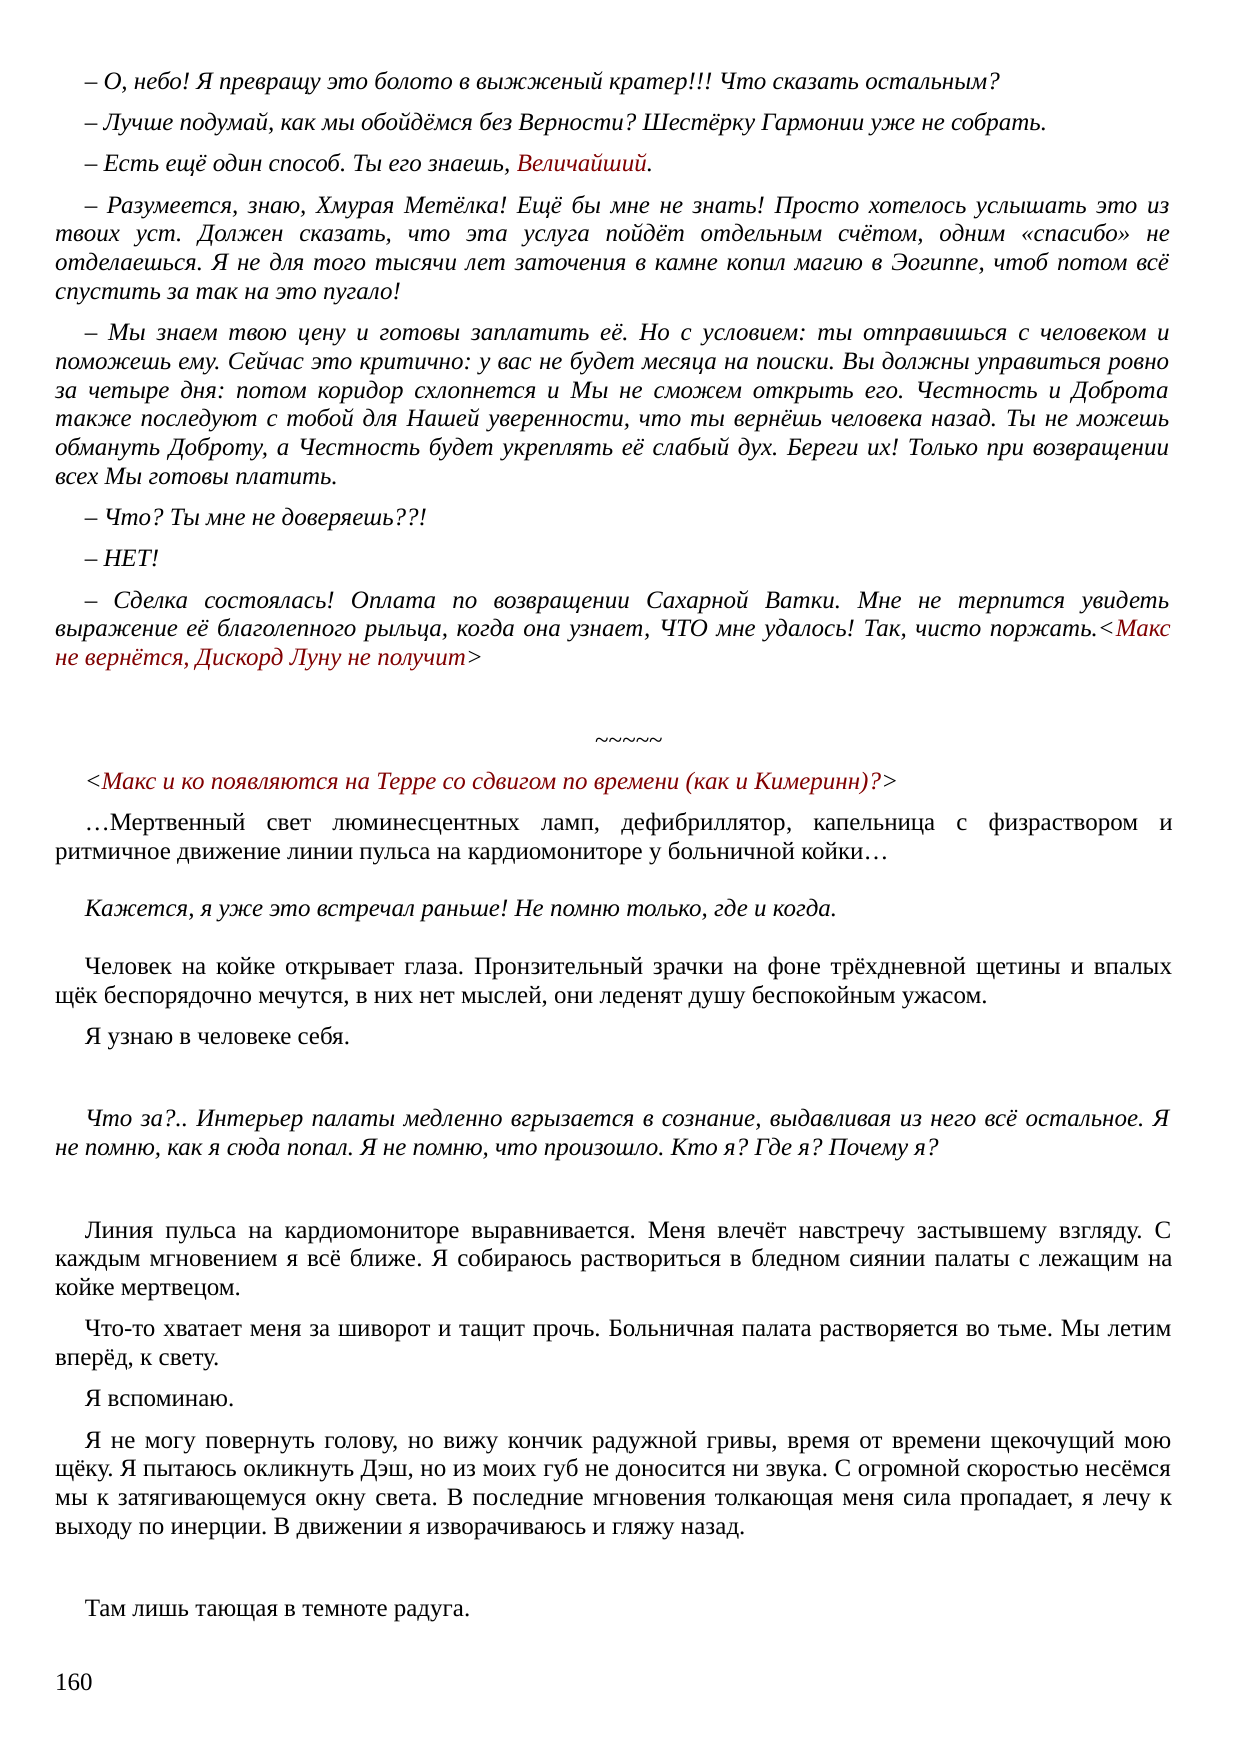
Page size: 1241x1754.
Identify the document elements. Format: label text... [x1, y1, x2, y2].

text – Лучше подумай, как мы обойдёмся без Верности? Шестёрку Гармонии уже не собрать. [55, 107, 1173, 136]
text ~~~~~ [55, 725, 1173, 753]
text Я вспоминаю. [55, 1383, 1173, 1412]
text – Есть ещё один способ. Ты его знаешь, Величайший. [55, 148, 1173, 177]
text Что за?.. Интерьер палаты медленно вгрызается в сознание, выдавливая из него всё остальное. Я не помню, как я сюда попал. Я не помню, что произошло. Кто я? Где я? Почему я? [55, 1103, 1173, 1161]
text Что-то хватает меня за шиворот и тащит прочь. Больничная палата растворяется во тьме. Мы летим вперёд, к свету. [55, 1313, 1173, 1371]
text Линия пульса на кардиомониторе выравнивается. Меня влечёт навстречу застывшему взгляду. С каждым мгновением я всё ближе. Я собираюсь раствориться в бледном сиянии палаты с лежащим на койке мертвецом. [55, 1215, 1173, 1301]
text Я не могу повернуть голову, но вижу кончик радужной гривы, время от времени щекочущий мою щёку. Я пытаюсь окликнуть Дэш, но из моих губ не доносится ни звука. С огромной скоростью несёмся мы к затягивающемуся окну света. В последние мгновения толкающая меня сила пропадает, я лечу к выходу по инерции. В движении я изворачиваюсь и гляжу назад. [55, 1425, 1173, 1540]
text – НЕТ! [55, 543, 1173, 572]
text – Мы знаем твою цену и готовы заплатить её. Но с условием: ты отправишься с человеком и поможешь ему. Сейчас это критично: у вас не будет месяца на поиски. Вы должны управиться ровно за четыре дня: потом коридор схлопнется и Мы не сможем открыть его. Честность и Доброта также последуют с тобой для Нашей уверенности, что ты вернёшь человека назад. Ты не можешь обмануть Доброту, а Честность будет укреплять её слабый дух. Береги их! Только при возвращении всех Мы готовы платить. [55, 317, 1173, 490]
text – Разумеется, знаю, Хмурая Метёлка! Ещё бы мне не знать! Просто хотелось услышать это из твоих уст. Должен сказать, что эта услуга пойдёт отдельным счётом, одним «спасибо» не отделаешься. Я не для того тысячи лет заточения в камне копил магию в Эогиппе, чтоб потом всё спустить за так на это пугало! [55, 190, 1173, 305]
text <Макс и ко появляются на Терре со сдвигом по времени (как и Кимеринн)?> [55, 766, 1173, 795]
text – Сделка состоялась! Оплата по возвращении Сахарной Ватки. Мне не терпится увидеть выражение её благолепного рыльца, когда она узнает, ЧТО мне удалось! Так, чисто поржать.<Макс не вернётся, Дискорд Луну не получит> [55, 585, 1173, 671]
text Человек на койке открывает глаза. Пронзительный зрачки на фоне трёхдневной щетины и впалых щёк беспорядочно мечутся, в них нет мыслей, они леденят душу беспокойным ужасом. [55, 951, 1173, 1008]
text …Мертвенный свет люминесцентных ламп, дефибриллятор, капельница с физраствором и ритмичное движение линии пульса на кардиомониторе у больничной койки… [55, 807, 1173, 865]
text Кажется, я уже это встречал раньше! Не помню только, где и когда. [55, 893, 1173, 922]
text Я узнаю в человеке себя. [55, 1021, 1173, 1050]
text – О, небо! Я превращу это болото в выжженый кратер!!! Что сказать остальным? [55, 66, 1173, 95]
text – Что? Ты мне не доверяешь??! [55, 502, 1173, 531]
text Там лишь тающая в темноте радуга. [55, 1593, 1173, 1622]
